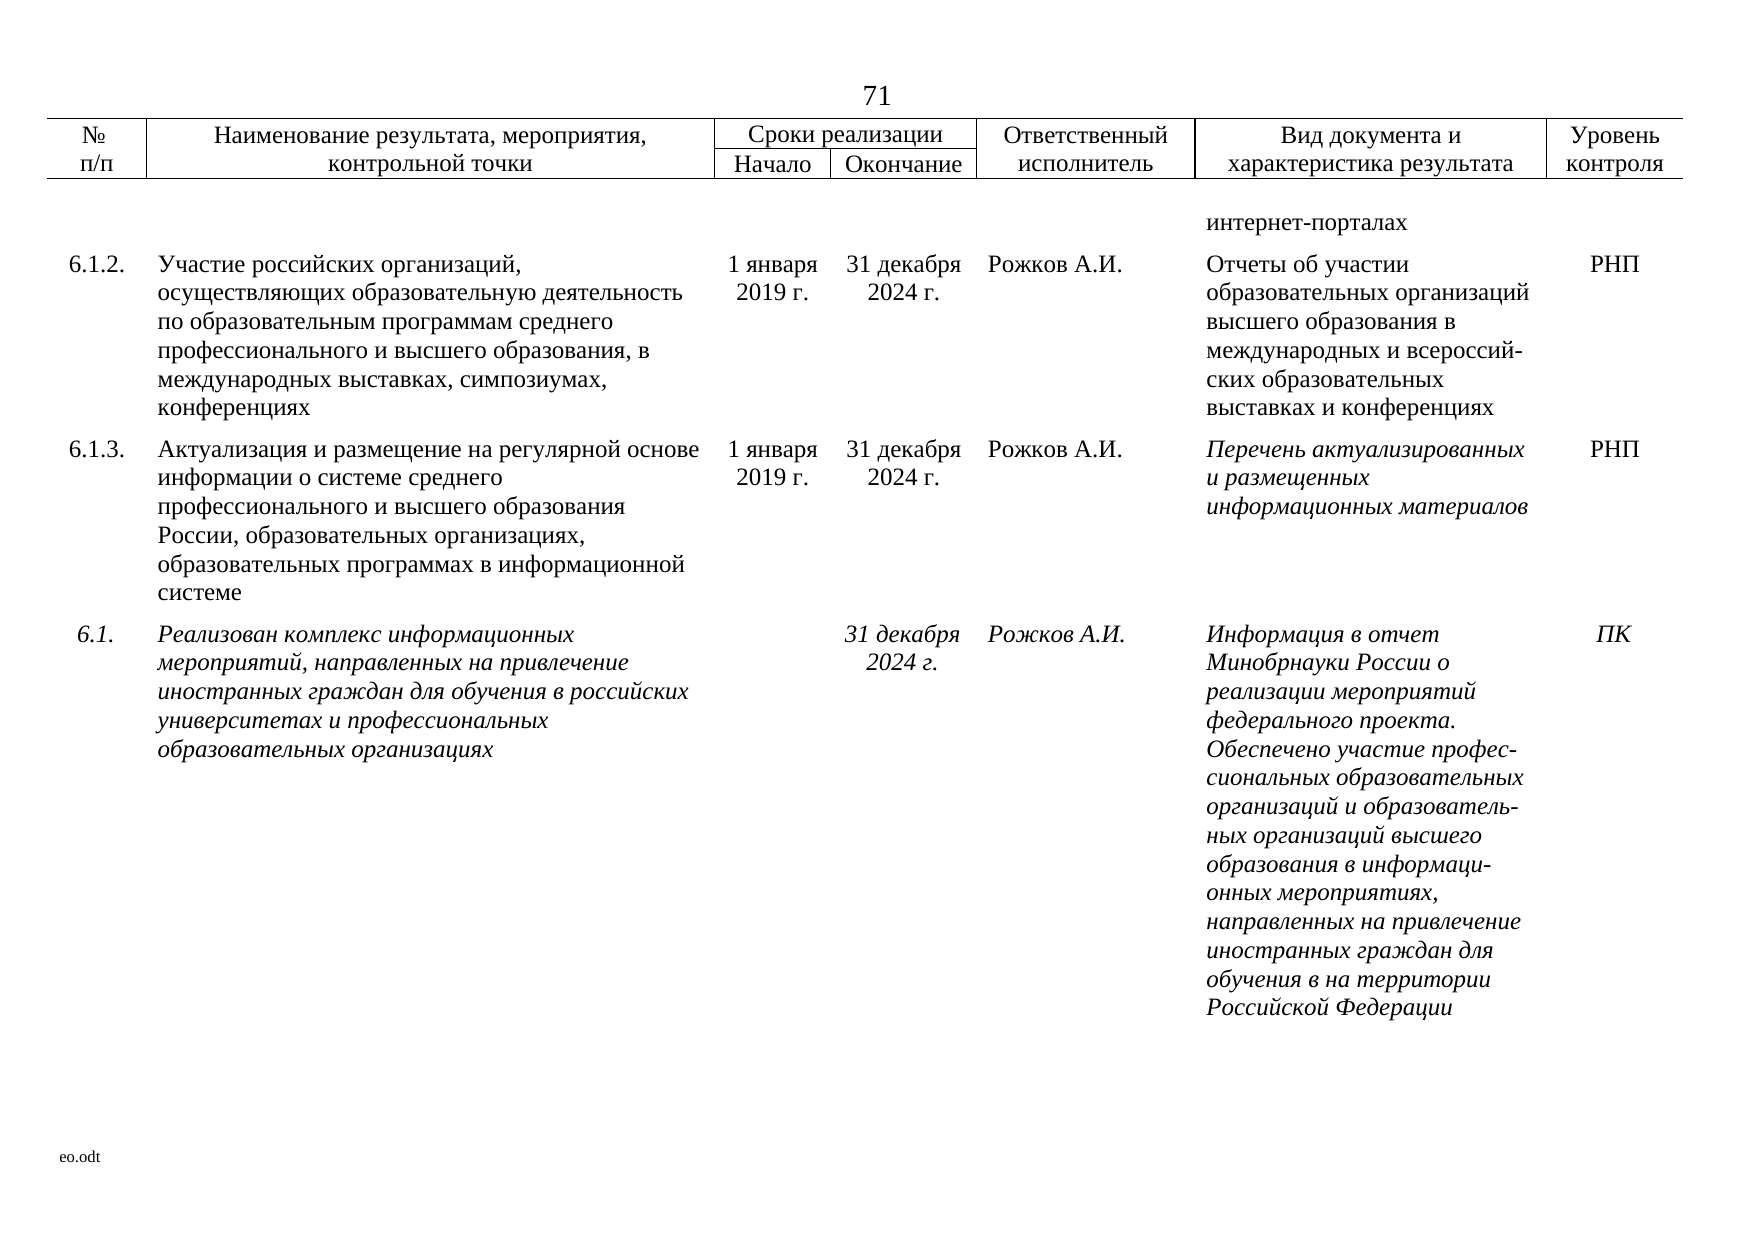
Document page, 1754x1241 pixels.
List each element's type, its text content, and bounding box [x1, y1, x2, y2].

table_cell [47, 179, 146, 207]
table_header Уровень контроля [1547, 119, 1683, 178]
table_header Наименование результата, мероприятия, контрольной точки [147, 119, 714, 178]
table_cell интернет-порталах [1195, 208, 1546, 249]
table_cell [976, 179, 1195, 207]
table_cell 6.1. [47, 619, 146, 1034]
table_cell [146, 208, 714, 249]
table_cell 6.1.2. [47, 249, 146, 434]
table_cell [146, 179, 714, 207]
table_cell Информация в отчет Минобрнауки России о реализации мероприятий федерального проекта. Обеспечено участие профес­сиональных образовательных организаций и образователь­ных организаций высшего образования в информаци­онных мероприятиях, направленных на привлечение иностранных граждан для обучения в на территории Российской Федерации [1195, 619, 1546, 1034]
table_header Сроки реализации [715, 119, 976, 148]
table_cell Рожков А.И. [976, 434, 1195, 619]
table_cell [1546, 208, 1683, 249]
table_cell 31 декабря 2024 г. [831, 619, 976, 1034]
table_cell [1195, 179, 1546, 207]
table_header № п/п [47, 119, 146, 178]
table_cell 31 декабря 2024 г. [831, 434, 976, 619]
table_cell 1 января 2019 г. [714, 249, 831, 434]
table_cell [976, 208, 1195, 249]
table_cell Участие российских организаций, осуществляющих образовательную деятельность по образовательным программам среднего профессионального и высшего образования, в международных выставках, симпозиумах, конференциях [146, 249, 714, 434]
table_cell Реализован комплекс информационных мероприятий, направленных на привлечение иностранных граждан для обучения в российских университетах и профессиональных образовательных организациях [146, 619, 714, 1034]
table_cell [831, 179, 976, 207]
table_cell [1546, 179, 1683, 207]
table_cell РНП [1546, 249, 1683, 434]
table_cell РНП [1546, 434, 1683, 619]
table_cell 1 января 2019 г. [714, 434, 831, 619]
table_cell 6.1.3. [47, 434, 146, 619]
table_cell Окончание [831, 149, 976, 178]
table_cell Рожков А.И. [976, 619, 1195, 1034]
table_cell 31 декабря 2024 г. [831, 249, 976, 434]
table_cell [831, 208, 976, 249]
table_cell [714, 208, 831, 249]
table_cell Перечень актуализированных и размещенных информационных материалов [1195, 434, 1546, 619]
table_header Вид документа и характеристика результата [1196, 119, 1546, 178]
table_cell Отчеты об участии образовательных организаций высшего образования в международных и всероссий­ских образовательных выставках и конференциях [1195, 249, 1546, 434]
table_cell Актуализация и размещение на регулярной основе информации о системе среднего профессионального и высшего образования России, образовательных организациях, образовательных программах в информационной системе [146, 434, 714, 619]
table_cell [714, 619, 831, 1034]
table_cell [714, 179, 831, 207]
table_cell [47, 208, 146, 249]
table_cell Рожков А.И. [976, 249, 1195, 434]
table_cell ПК [1546, 619, 1683, 1034]
table_cell Начало [715, 149, 830, 178]
table_header Ответственный исполнитель [977, 119, 1194, 178]
